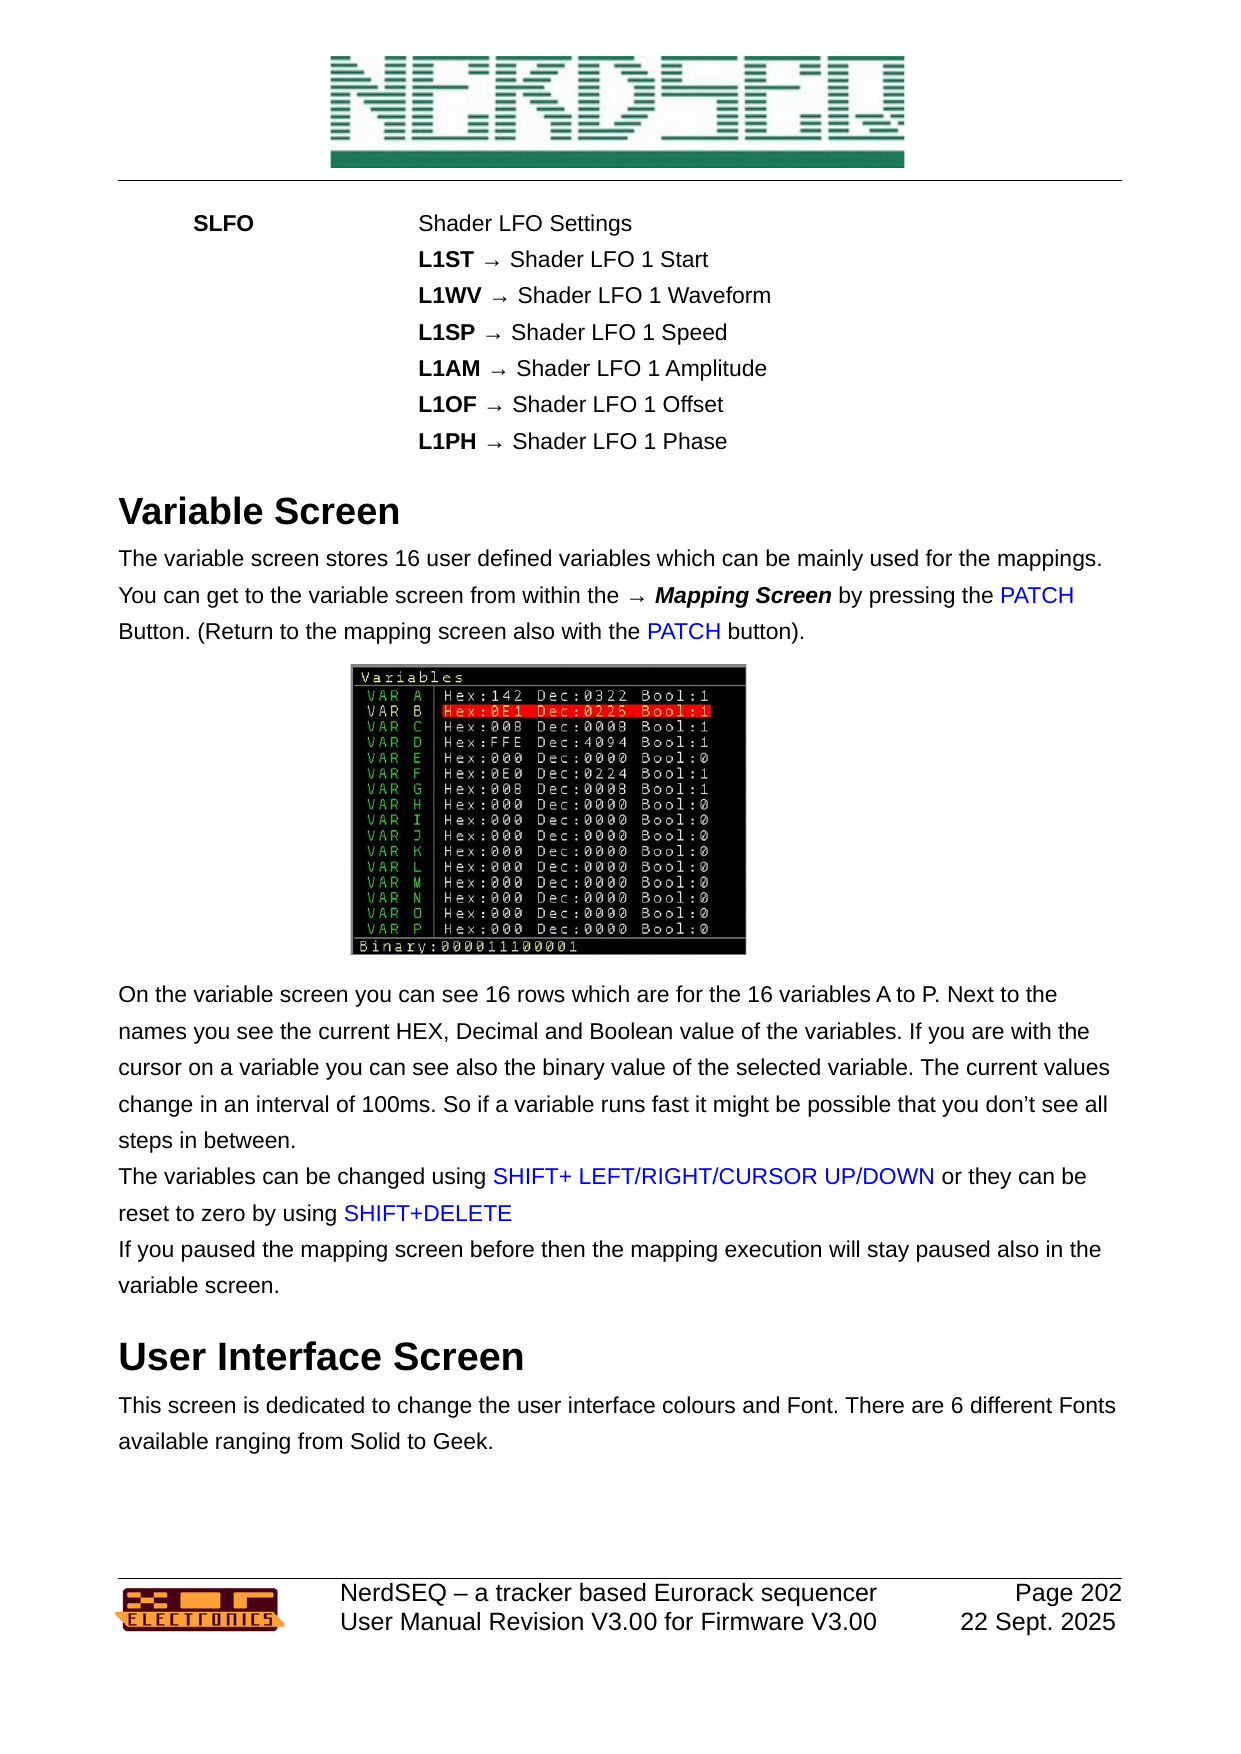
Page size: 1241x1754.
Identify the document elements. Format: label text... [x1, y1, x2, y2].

text If you paused the mapping screen before then the mapping execution will stay paused also in the variable screen. [118, 1236, 1122, 1299]
text The variable screen stores 16 user defined variables which can be mainly used for the mappings. [118, 545, 1122, 572]
text L1OF → Shader LFO 1 Offset [118, 391, 1122, 418]
text The variables can be changed using SHIFT+ LEFT/RIGHT/CURSOR UP/DOWN or they can be reset to zero by using SHIFT+DELETE [118, 1163, 1122, 1226]
text You can get to the variable screen from within the → Mapping Screen by pressing the PATCH Button. (Return to the mapping screen also with the PATCH button). [118, 582, 1122, 644]
subtitle User Interface Screen [118, 1334, 1122, 1379]
text L1WV → Shader LFO 1 Waveform [118, 282, 1122, 309]
picture [350, 664, 747, 955]
text L1PH → Shader LFO 1 Phase [118, 428, 1122, 454]
text L1AM → Shader LFO 1 Amplitude [118, 355, 1122, 381]
text L1ST → Shader LFO 1 Start [118, 246, 1122, 272]
text This screen is dedicated to change the user interface colours and Font. There are 6 different Fonts available ranging from Solid to Geek. [118, 1392, 1122, 1454]
text On the variable screen you can see 16 rows which are for the 16 variables A to P. Next to the names you see the current HEX, Decimal and Boolean value of the variables. If you are with the cursor on a variable you can see also the binary value of the selected variable. The current values change in an interval of 100ms. So if a variable runs fast it might be possible that you don’t see all steps in between. [118, 981, 1122, 1153]
picture [115, 1584, 285, 1634]
subtitle Variable Screen [118, 489, 1122, 533]
picture [330, 56, 905, 168]
text L1SP → Shader LFO 1 Speed [118, 319, 1122, 345]
text SLFO Shader LFO Settings [118, 209, 1122, 236]
